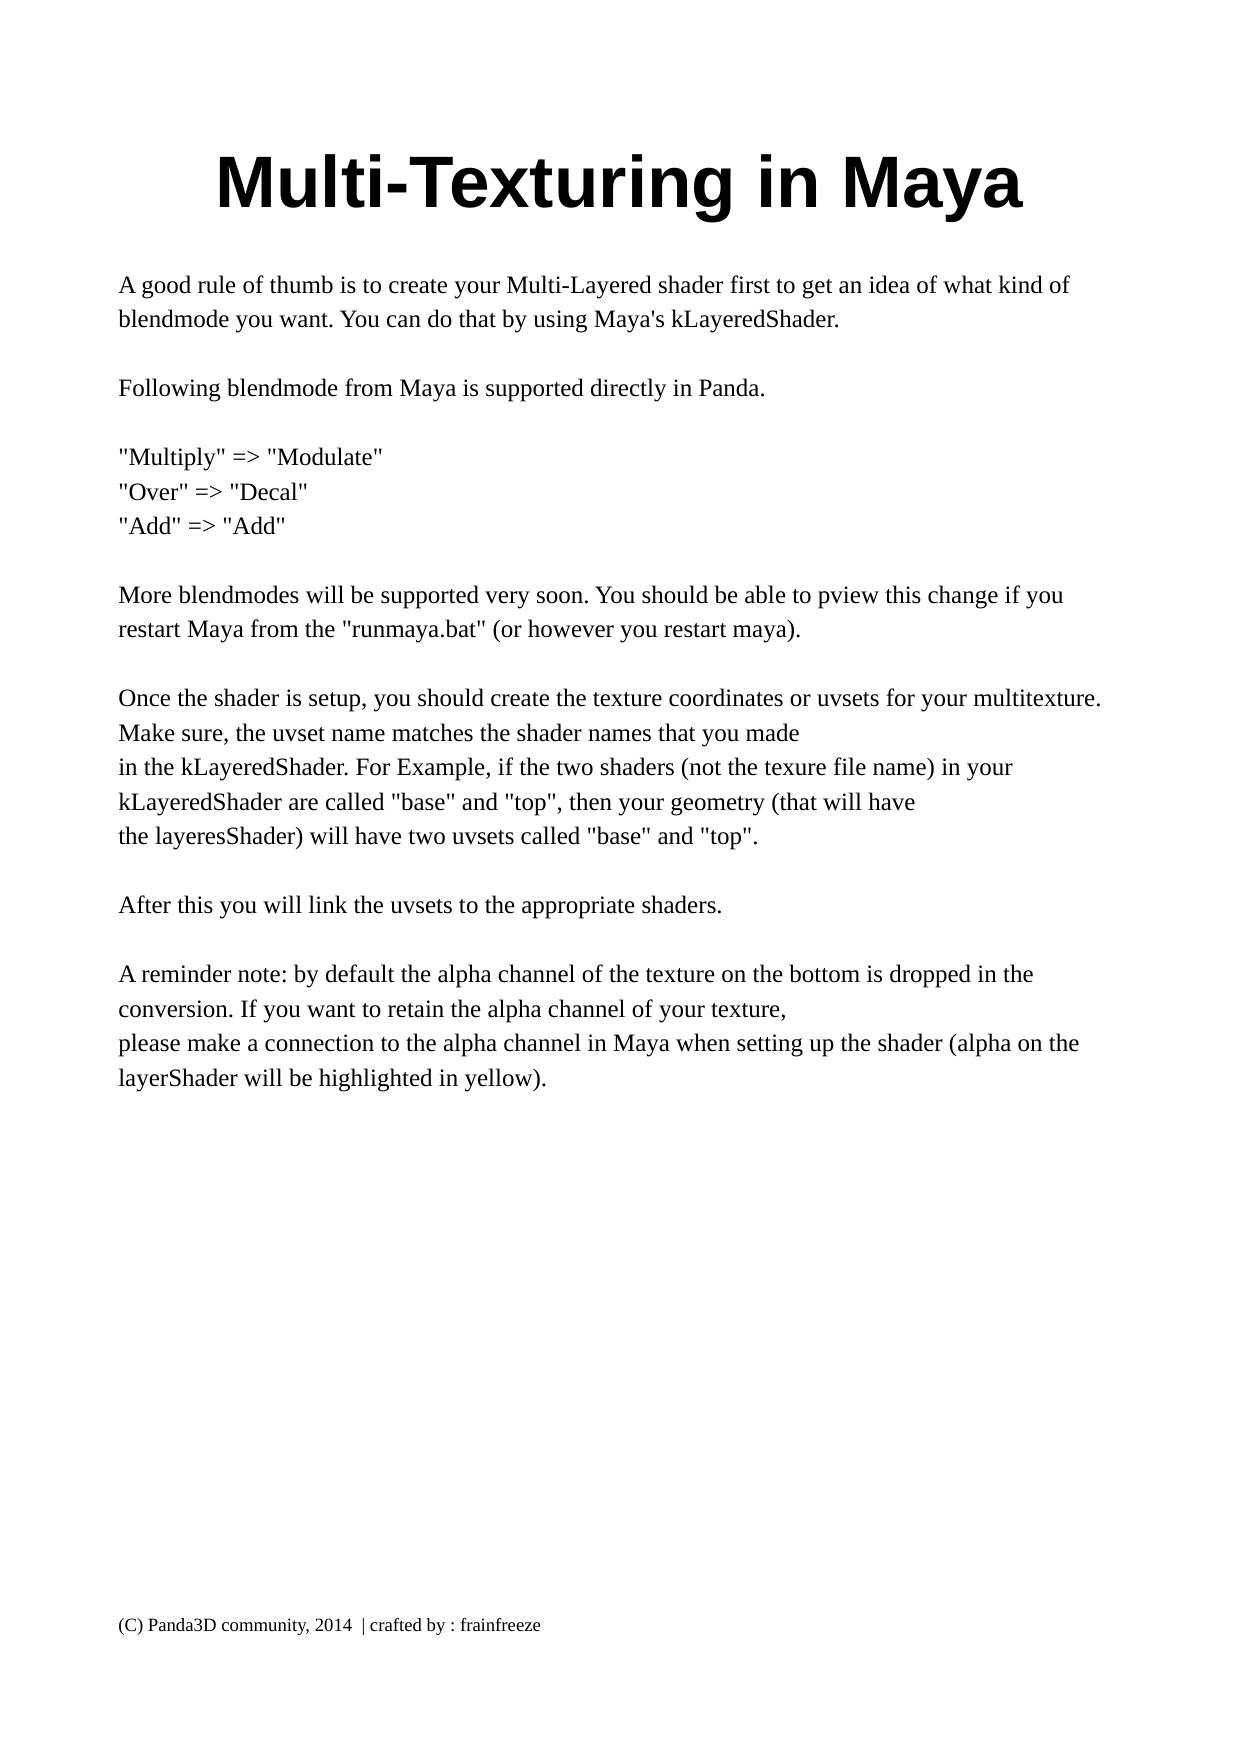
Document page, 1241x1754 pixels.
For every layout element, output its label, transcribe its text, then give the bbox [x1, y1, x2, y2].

text A good rule of thumb is to create your Multi-Layered shader first to get an idea of what kind of blendmode you want. You can do that by using Maya's kLayeredShader. [118, 270, 1122, 333]
text More blendmodes will be supported very soon. You should be able to pview this change if you restart Maya from the "runmaya.bat" (or however you restart maya). [118, 580, 1122, 643]
text "Over" => "Decal" [118, 477, 1122, 505]
text the layeresShader) will have two uvsets called "base" and "top". [118, 821, 1122, 850]
text please make a connection to the alpha channel in Maya when setting up the shader (alpha on the layerShader will be highlighted in yellow). [118, 1028, 1122, 1092]
subtitle Multi-Texturing in Maya [118, 139, 1122, 223]
text Following blendmode from Maya is supported directly in Panda. [118, 373, 1122, 402]
text "Add" => "Add" [118, 511, 1122, 540]
text A reminder note: by default the alpha channel of the texture on the bottom is dropped in the conversion. If you want to retain the alpha channel of your texture, [118, 959, 1122, 1023]
text in the kLayeredShader. For Example, if the two shaders (not the texure file name) in your kLayeredShader are called "base" and "top", then your geometry (that will have [118, 752, 1122, 816]
text "Multiply" => "Modulate" [118, 442, 1122, 471]
text After this you will link the uvsets to the appropriate shaders. [118, 890, 1122, 919]
text Once the shader is setup, you should create the texture coordinates or uvsets for your multitexture. Make sure, the uvset name matches the shader names that you made [118, 683, 1122, 747]
